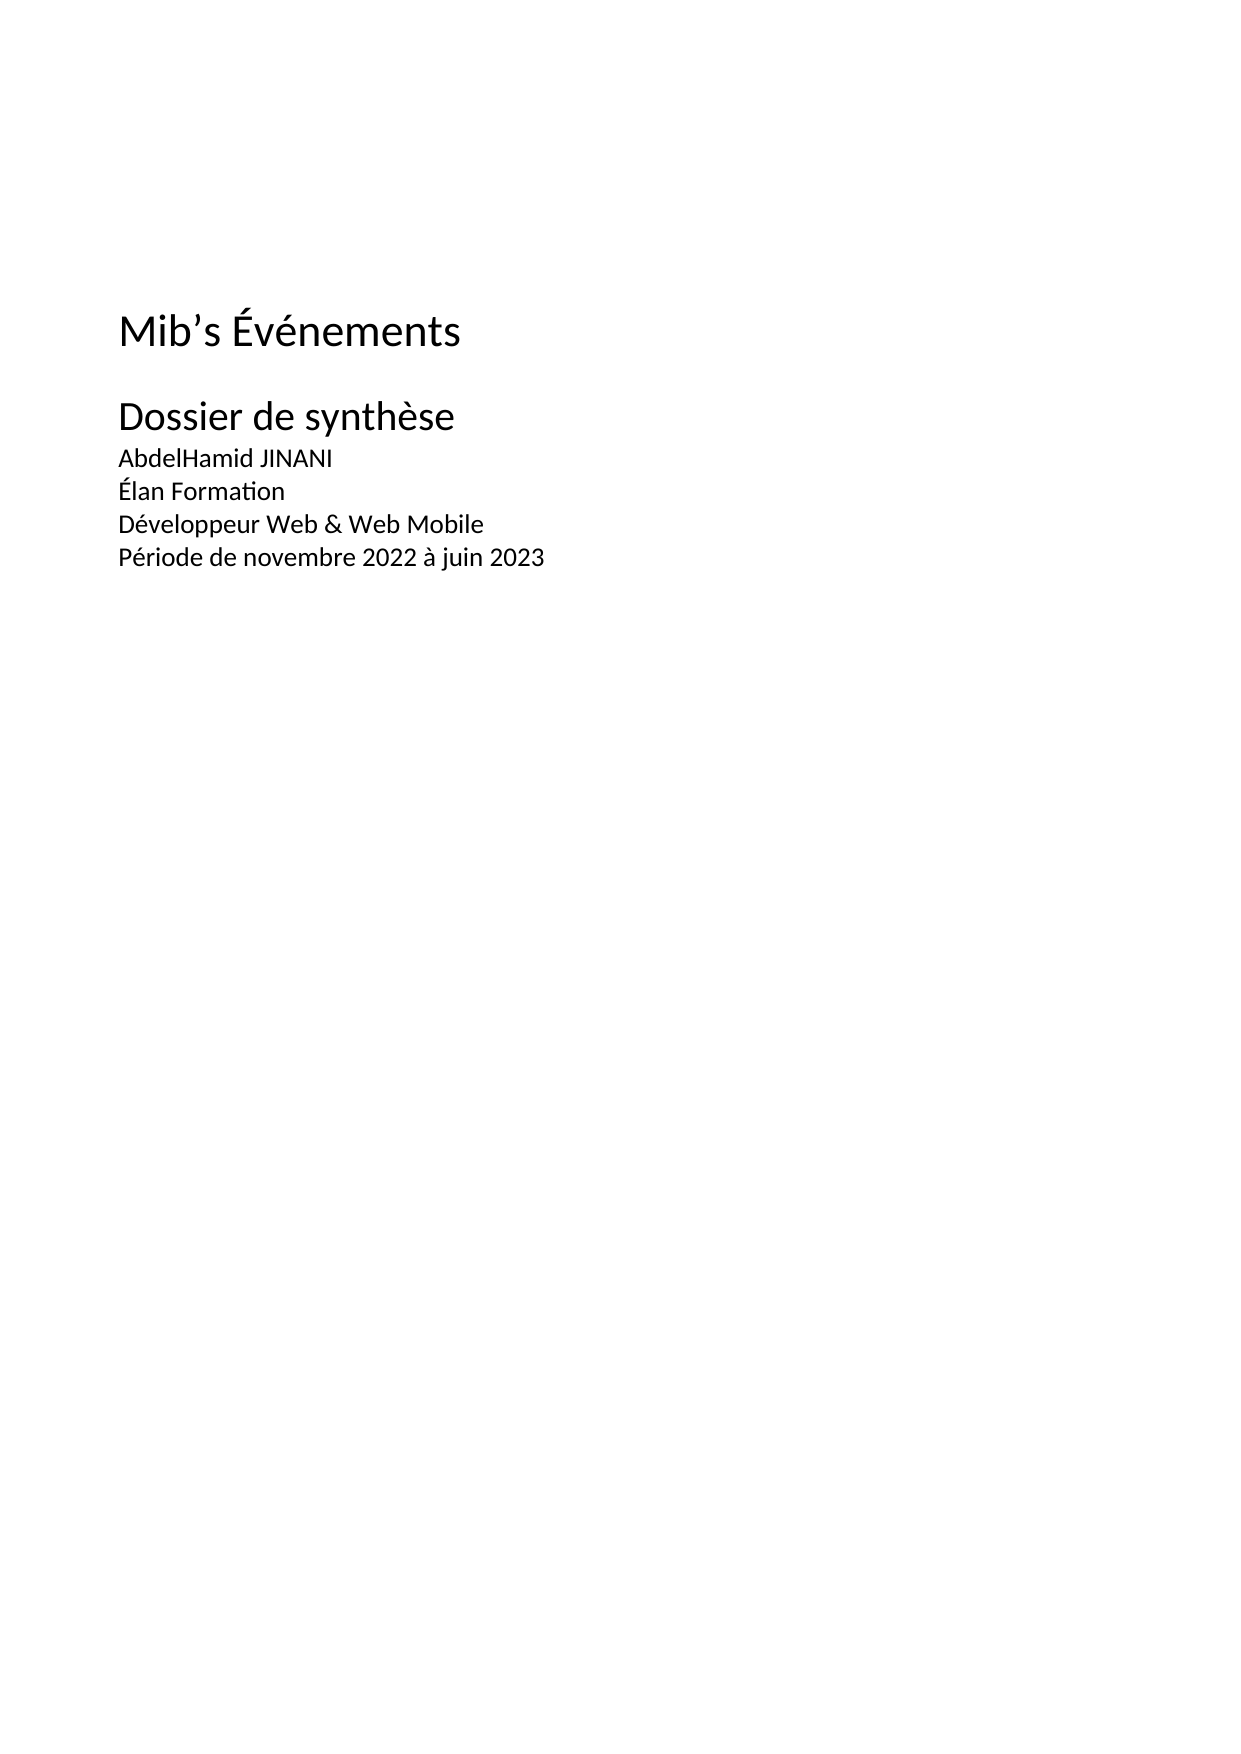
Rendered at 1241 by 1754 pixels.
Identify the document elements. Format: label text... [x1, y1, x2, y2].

text Période de novembre 2022 à juin 2023 [118, 540, 1122, 573]
text Dossier de synthèse [118, 390, 1122, 441]
text Élan Formation [118, 474, 1122, 507]
text Développeur Web & Web Mobile [118, 507, 1122, 540]
text AbdelHamid JINANI [118, 441, 1122, 474]
text Mib’s Événements [118, 301, 1122, 357]
